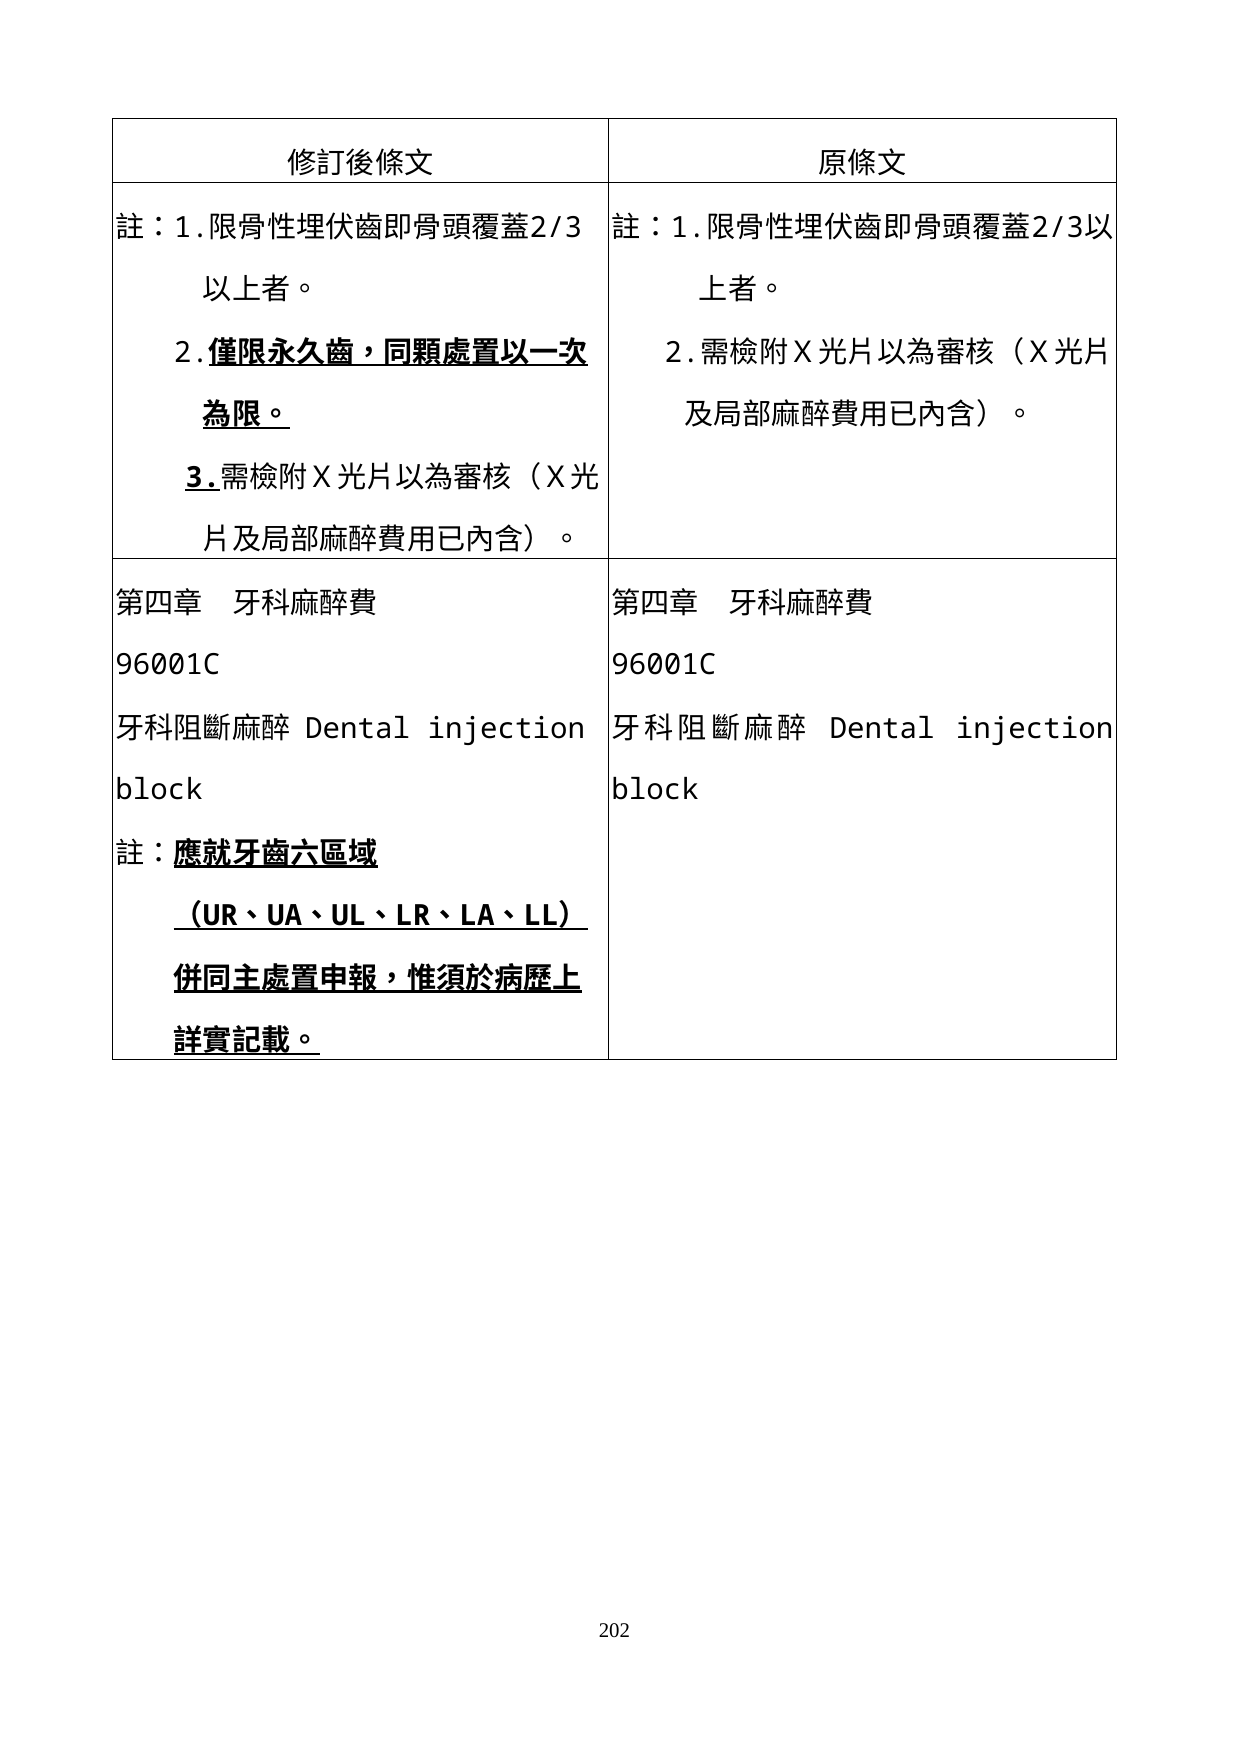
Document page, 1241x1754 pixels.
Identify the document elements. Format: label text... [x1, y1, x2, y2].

table_cell 註：1.限骨性埋伏齒即骨頭覆蓋2/3以上者。 2.僅限永久齒，同顆處置以一次為限。 3.需檢附Ｘ光片以為審核（Ｘ光片及局部麻醉費用已內含）。 [113, 183, 608, 558]
table_cell 註：1.限骨性埋伏齒即骨頭覆蓋2/3以上者。 2.需檢附Ｘ光片以為審核（Ｘ光片及局部麻醉費用已內含）。 [609, 183, 1116, 558]
table_header 修訂後條文 [113, 119, 608, 182]
table_cell 第四章 牙科麻醉費 96001C 牙科阻斷麻醉 Dental injection block [609, 559, 1116, 1059]
table_cell 第四章 牙科麻醉費 96001C 牙科阻斷麻醉 Dental injection block 註：應就牙齒六區域（UR、UA、UL、LR、LA、LL）併同主處置申報，惟須於病歷上詳實記載。 [113, 559, 608, 1059]
table_header 原條文 [609, 119, 1116, 182]
